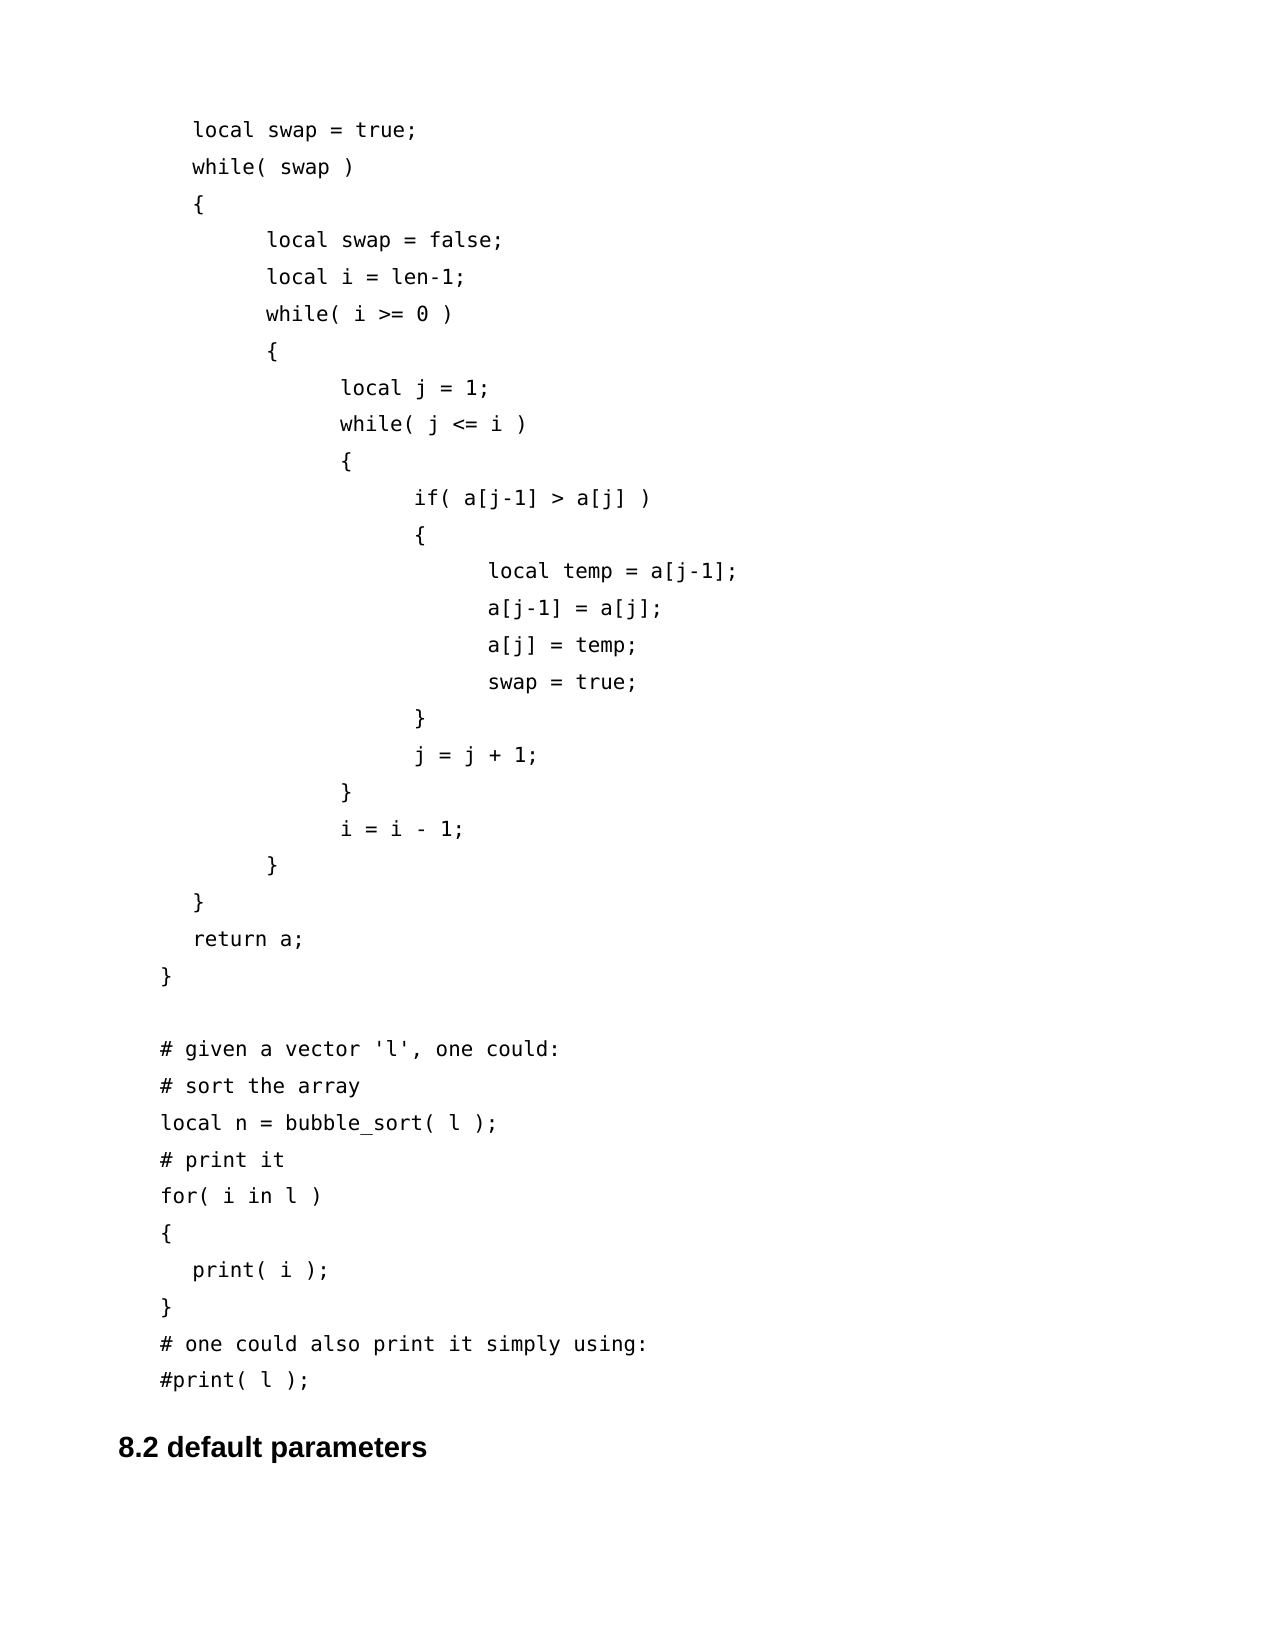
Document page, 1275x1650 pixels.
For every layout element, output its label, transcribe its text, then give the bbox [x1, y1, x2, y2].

text a[j-1] = a[j]; [118, 596, 1157, 620]
text } [118, 706, 1157, 731]
text { [118, 523, 1157, 547]
text # one could also print it simply using: [118, 1332, 1157, 1356]
text while( j <= i ) [118, 412, 1157, 437]
text return a; [118, 927, 1157, 951]
text { [118, 1221, 1157, 1246]
text swap = true; [118, 670, 1157, 694]
text local temp = a[j-1]; [118, 559, 1157, 584]
text for( i in l ) [118, 1184, 1157, 1209]
text j = j + 1; [118, 743, 1157, 767]
text local swap = true; [118, 118, 1157, 142]
text local n = bubble_sort( l ); [118, 1111, 1157, 1135]
text i = i - 1; [118, 817, 1157, 841]
text if( a[j-1] > a[j] ) [118, 486, 1157, 510]
subtitle 8.2 default parameters [118, 1430, 1157, 1464]
text local swap = false; [118, 228, 1157, 253]
text } [118, 853, 1157, 878]
text #print( l ); [118, 1368, 1157, 1393]
text a[j] = temp; [118, 633, 1157, 657]
text { [118, 192, 1157, 216]
text # sort the array [118, 1074, 1157, 1098]
text local j = 1; [118, 376, 1157, 400]
text # print it [118, 1148, 1157, 1172]
text { [118, 449, 1157, 473]
text } [118, 890, 1157, 914]
text local i = len-1; [118, 265, 1157, 289]
text } [118, 1295, 1157, 1319]
text while( swap ) [118, 155, 1157, 179]
text while( i >= 0 ) [118, 302, 1157, 326]
text { [118, 339, 1157, 363]
text } [118, 780, 1157, 804]
text # given a vector 'l', one could: [118, 1037, 1157, 1062]
text } [118, 964, 1157, 988]
text print( i ); [118, 1258, 1157, 1282]
